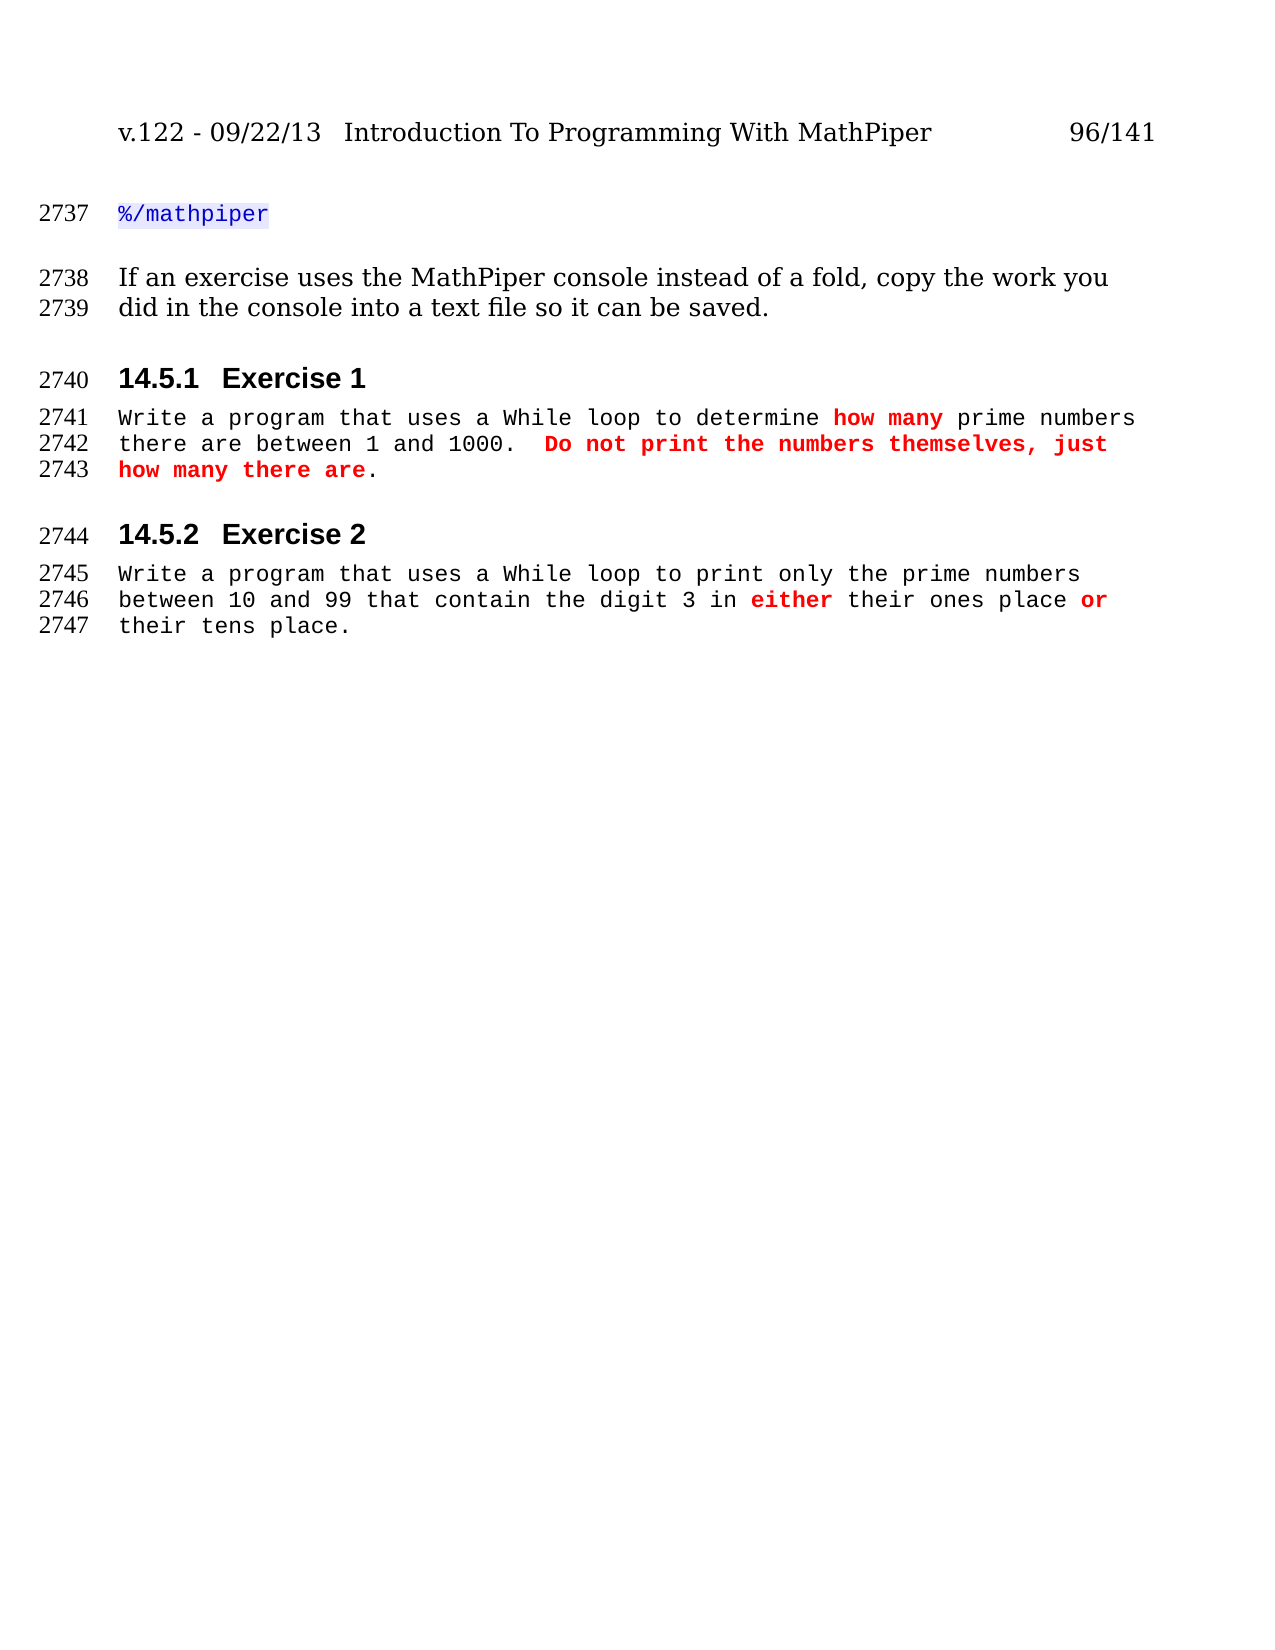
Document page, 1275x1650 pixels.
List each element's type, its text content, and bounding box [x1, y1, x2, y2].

subtitle Exercise 2 [118, 517, 1157, 551]
subtitle Exercise 1 [118, 361, 1157, 394]
text If an exercise uses the MathPiper console instead of a fold, copy the work you did in the console into a text file so it can be saved. [118, 263, 1157, 322]
text Write a program that uses a While loop to determine how many prime numbers there are between 1 and 1000. Do not print the numbers themselves, just how many there are. [118, 406, 1157, 484]
text Write a program that uses a While loop to print only the prime numbers between 10 and 99 that contain the digit 3 in either their ones place or their tens place. [118, 563, 1157, 641]
text %/mathpiper [118, 203, 1157, 229]
